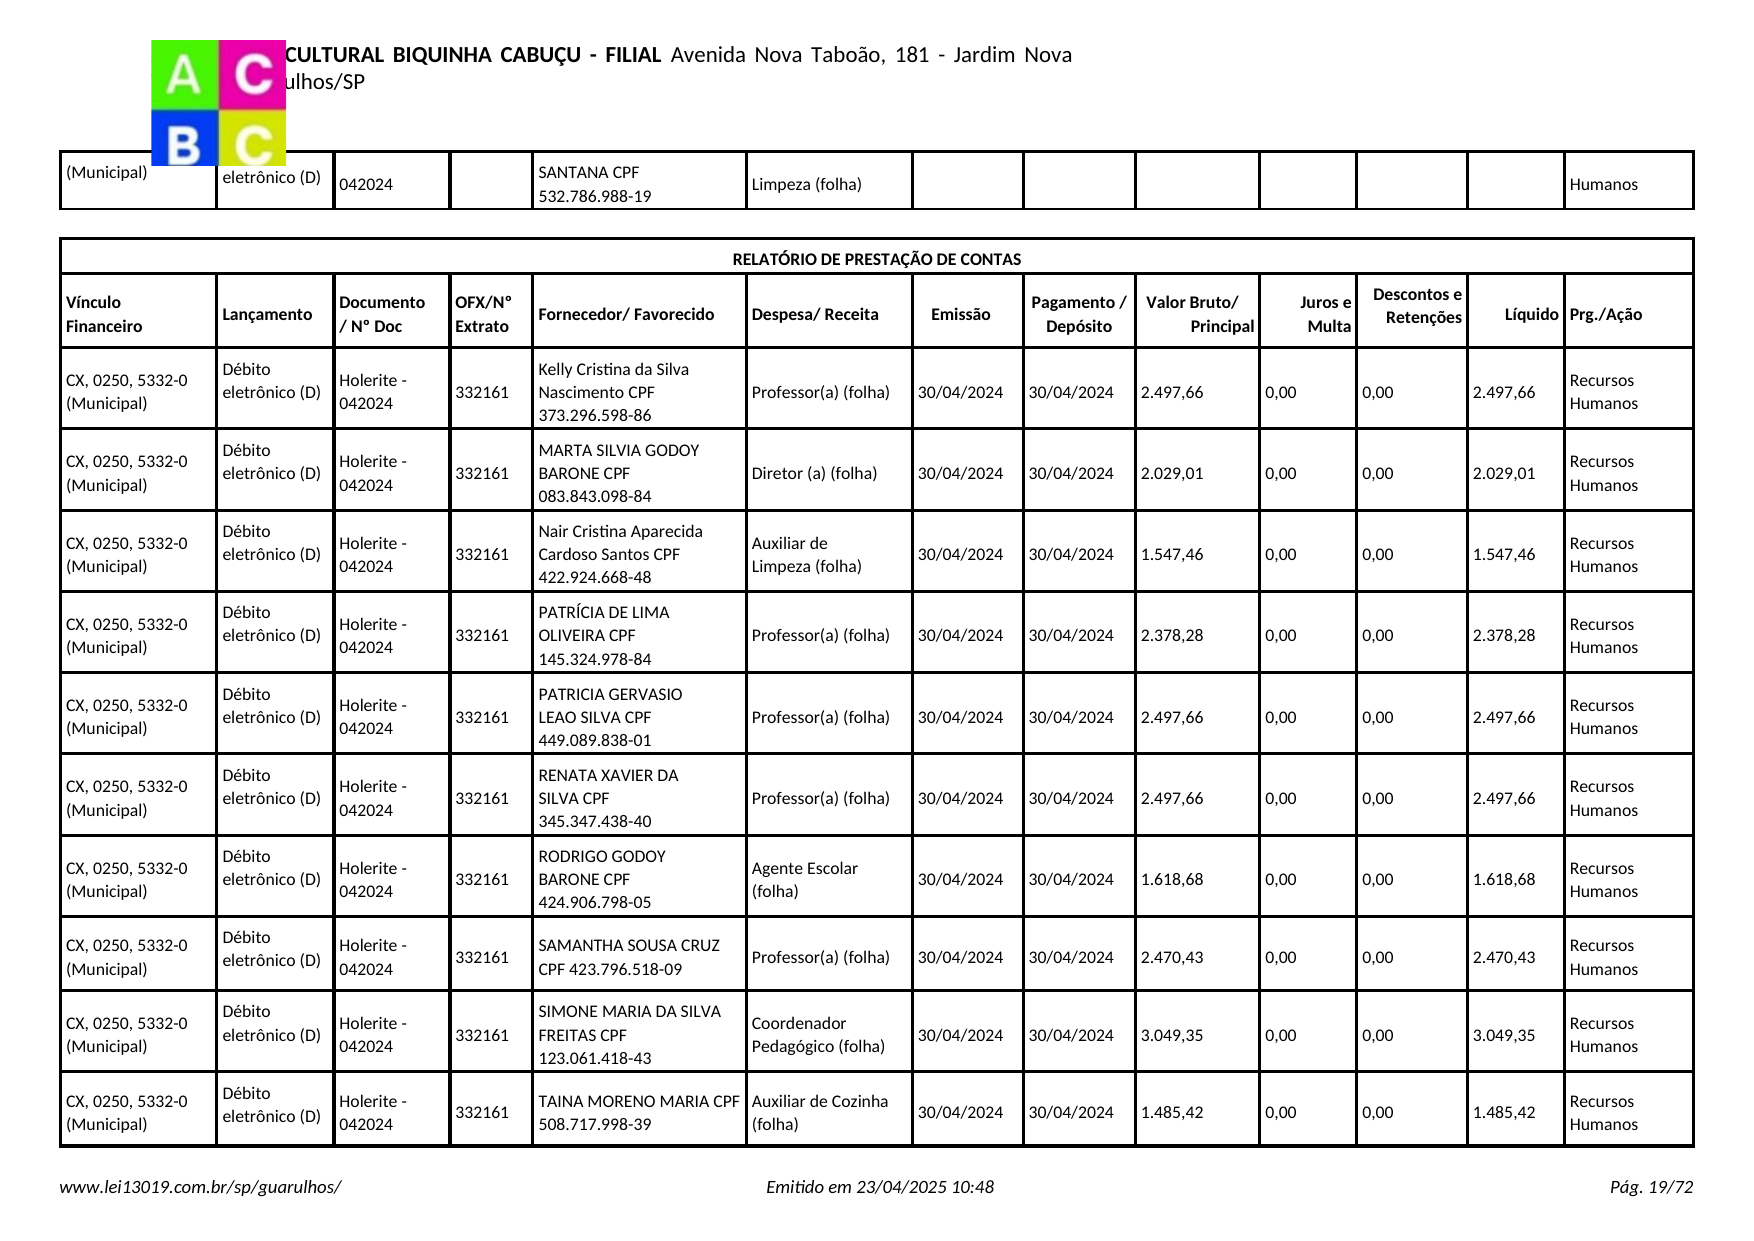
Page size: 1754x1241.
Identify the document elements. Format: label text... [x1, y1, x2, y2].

table_cell 30/04/2024 [1025, 674, 1134, 752]
table_cell 332161 [452, 430, 531, 508]
table_cell 2.029,01 [1137, 430, 1258, 508]
table_cell Débito eletrônico (D) [218, 349, 332, 427]
table_cell 0,00 [1358, 755, 1466, 833]
table_cell Professor(a) (folha) [748, 593, 911, 671]
table_cell Documento / Nº Doc [336, 275, 448, 346]
table_cell 1.485,42 [1137, 1073, 1258, 1144]
table_cell Humanos [1566, 153, 1692, 208]
table_cell 3.049,35 [1137, 992, 1258, 1070]
table_cell 0,00 [1358, 1073, 1466, 1144]
table_cell 30/04/2024 [1025, 918, 1134, 989]
table_cell [914, 153, 1022, 208]
table_cell Prg./Ação [1566, 275, 1692, 346]
table_cell 1.485,42 [1469, 1073, 1563, 1144]
table_cell 2.497,66 [1469, 755, 1563, 833]
table_cell Descontos e Retenções [1358, 275, 1466, 346]
table_cell Juros e Multa [1261, 275, 1355, 346]
table_cell CX, 0250, 5332-0 (Municipal) [62, 918, 215, 989]
table_cell 0,00 [1261, 512, 1355, 590]
table_cell Líquido [1469, 275, 1563, 346]
table_cell Holerite - 042024 [336, 918, 448, 989]
table_cell Débito eletrônico (D) [218, 512, 332, 590]
table_header RELATÓRIO DE PRESTAÇÃO DE CONTAS [62, 240, 1692, 272]
table_cell 30/04/2024 [914, 755, 1022, 833]
table_cell 0,00 [1358, 512, 1466, 590]
table_cell 0,00 [1261, 593, 1355, 671]
table_cell Lançamento [218, 275, 332, 346]
table_cell 0,00 [1261, 349, 1355, 427]
table_cell Despesa/ Receita [748, 275, 911, 346]
table_cell [452, 153, 531, 208]
table_cell 1.618,68 [1469, 837, 1563, 915]
table_cell CX, 0250, 5332-0 (Municipal) [62, 349, 215, 427]
table_cell RODRIGO GODOY BARONE CPF 424.906.798-05 [534, 837, 745, 915]
table_cell 30/04/2024 [914, 349, 1022, 427]
table_cell 2.029,01 [1469, 430, 1563, 508]
table_cell 1.618,68 [1137, 837, 1258, 915]
table_cell 30/04/2024 [914, 674, 1022, 752]
table_cell Holerite - 042024 [336, 512, 448, 590]
table_cell CX, 0250, 5332-0 (Municipal) [62, 430, 215, 508]
table_cell RENATA XAVIER DA SILVA CPF 345.347.438-40 [534, 755, 745, 833]
table_cell 30/04/2024 [1025, 430, 1134, 508]
table_cell eletrônico (D) [218, 153, 332, 208]
table_cell 332161 [452, 1073, 531, 1144]
table_cell 30/04/2024 [914, 992, 1022, 1070]
table_cell MARTA SILVIA GODOY BARONE CPF 083.843.098-84 [534, 430, 745, 508]
table_cell Fornecedor/ Favorecido [534, 275, 745, 346]
table_cell Nair Cristina Aparecida Cardoso Santos CPF 422.924.668-48 [534, 512, 745, 590]
table_cell 30/04/2024 [914, 837, 1022, 915]
table_cell Holerite - 042024 [336, 837, 448, 915]
table_cell SAMANTHA SOUSA CRUZ CPF 423.796.518-09 [534, 918, 745, 989]
table_cell Débito eletrônico (D) [218, 674, 332, 752]
table_cell 30/04/2024 [914, 918, 1022, 989]
table_cell Coordenador Pedagógico (folha) [748, 992, 911, 1070]
table_cell CX, 0250, 5332-0 (Municipal) [62, 992, 215, 1070]
table_cell 30/04/2024 [914, 512, 1022, 590]
table_cell Recursos Humanos [1566, 837, 1692, 915]
table_cell Professor(a) (folha) [748, 918, 911, 989]
table_cell 0,00 [1261, 837, 1355, 915]
table_cell Recursos Humanos [1566, 1073, 1692, 1144]
table_cell Pagamento / Depósito [1025, 275, 1134, 346]
table_cell Professor(a) (folha) [748, 674, 911, 752]
table_cell Débito eletrônico (D) [218, 837, 332, 915]
table_cell Débito eletrônico (D) [218, 992, 332, 1070]
table_cell 30/04/2024 [1025, 512, 1134, 590]
table_cell 2.497,66 [1469, 349, 1563, 427]
table_cell Valor Bruto/ Principal [1137, 275, 1258, 346]
table_cell PATRÍCIA DE LIMA OLIVEIRA CPF 145.324.978-84 [534, 593, 745, 671]
table_cell [1137, 153, 1258, 208]
table_cell 30/04/2024 [1025, 837, 1134, 915]
table_cell Auxiliar de Cozinha (folha) [748, 1073, 911, 1144]
table_cell 30/04/2024 [1025, 1073, 1134, 1144]
table_cell Kelly Cristina da Silva Nascimento CPF 373.296.598-86 [534, 349, 745, 427]
table_cell 0,00 [1358, 593, 1466, 671]
table_cell [1025, 153, 1134, 208]
table_cell Holerite - 042024 [336, 593, 448, 671]
table_cell Débito eletrônico (D) [218, 755, 332, 833]
table_cell 2.497,66 [1137, 674, 1258, 752]
table_cell CX, 0250, 5332-0 (Municipal) [62, 755, 215, 833]
table_cell Holerite - 042024 [336, 674, 448, 752]
table_cell 332161 [452, 674, 531, 752]
table_cell 2.497,66 [1137, 349, 1258, 427]
table_cell Recursos Humanos [1566, 512, 1692, 590]
table_cell 30/04/2024 [914, 1073, 1022, 1144]
table_cell 2.470,43 [1137, 918, 1258, 989]
table_cell Limpeza (folha) [748, 153, 911, 208]
table_cell Recursos Humanos [1566, 349, 1692, 427]
table_cell OFX/Nº Extrato [452, 275, 531, 346]
table_cell Professor(a) (folha) [748, 349, 911, 427]
table_cell 332161 [452, 593, 531, 671]
table_cell Professor(a) (folha) [748, 755, 911, 833]
table_cell 0,00 [1358, 674, 1466, 752]
table_cell 30/04/2024 [1025, 349, 1134, 427]
table_cell 332161 [452, 992, 531, 1070]
table_cell 30/04/2024 [1025, 755, 1134, 833]
table_cell PATRICIA GERVASIO LEAO SILVA CPF 449.089.838-01 [534, 674, 745, 752]
table_cell 30/04/2024 [1025, 992, 1134, 1070]
table_cell 30/04/2024 [1025, 593, 1134, 671]
table_cell 332161 [452, 512, 531, 590]
table_cell 0,00 [1358, 430, 1466, 508]
table_cell 0,00 [1261, 430, 1355, 508]
table_cell 2.378,28 [1469, 593, 1563, 671]
table_cell SANTANA CPF 532.786.988-19 [534, 153, 745, 208]
table_cell Débito eletrônico (D) [218, 918, 332, 989]
table_cell Holerite - 042024 [336, 1073, 448, 1144]
table_cell 1.547,46 [1137, 512, 1258, 590]
table_cell (Municipal) [62, 153, 215, 208]
table_cell CX, 0250, 5332-0 (Municipal) [62, 1073, 215, 1144]
table_cell Holerite - 042024 [336, 992, 448, 1070]
table_cell 0,00 [1358, 992, 1466, 1070]
table_cell Débito eletrônico (D) [218, 1073, 332, 1144]
table_cell CX, 0250, 5332-0 (Municipal) [62, 593, 215, 671]
table_cell [1469, 153, 1563, 208]
table_cell Holerite - 042024 [336, 430, 448, 508]
table_cell 2.497,66 [1137, 755, 1258, 833]
table_cell 0,00 [1261, 674, 1355, 752]
table_cell [1358, 153, 1466, 208]
table_cell Recursos Humanos [1566, 918, 1692, 989]
table_cell Débito eletrônico (D) [218, 593, 332, 671]
table_cell Débito eletrônico (D) [218, 430, 332, 508]
table_cell Emissão [914, 275, 1022, 346]
table_cell Recursos Humanos [1566, 755, 1692, 833]
table_cell Agente Escolar (folha) [748, 837, 911, 915]
table_cell 2.378,28 [1137, 593, 1258, 671]
table_cell Recursos Humanos [1566, 430, 1692, 508]
table_cell 30/04/2024 [914, 430, 1022, 508]
table_cell 0,00 [1358, 837, 1466, 915]
table_cell 332161 [452, 349, 531, 427]
table_cell Vínculo Financeiro [62, 275, 215, 346]
table_cell SIMONE MARIA DA SILVA FREITAS CPF 123.061.418-43 [534, 992, 745, 1070]
table_cell 0,00 [1261, 755, 1355, 833]
table_cell [1261, 153, 1355, 208]
table_cell Recursos Humanos [1566, 992, 1692, 1070]
table_cell Holerite - 042024 [336, 755, 448, 833]
table_cell 332161 [452, 755, 531, 833]
table_cell 2.470,43 [1469, 918, 1563, 989]
table_cell Auxiliar de Limpeza (folha) [748, 512, 911, 590]
table_cell 2.497,66 [1469, 674, 1563, 752]
table_cell Recursos Humanos [1566, 674, 1692, 752]
table_cell TAINA MORENO MARIA CPF 508.717.998-39 [534, 1073, 745, 1144]
table_cell 0,00 [1358, 349, 1466, 427]
table_cell CX, 0250, 5332-0 (Municipal) [62, 837, 215, 915]
table_cell 0,00 [1358, 918, 1466, 989]
table_cell 30/04/2024 [914, 593, 1022, 671]
table_cell 0,00 [1261, 992, 1355, 1070]
table_cell 332161 [452, 918, 531, 989]
table_cell 0,00 [1261, 1073, 1355, 1144]
table_cell Holerite - 042024 [336, 349, 448, 427]
table_cell CX, 0250, 5332-0 (Municipal) [62, 512, 215, 590]
table_cell - 042024 [336, 153, 448, 208]
table_cell 332161 [452, 837, 531, 915]
table_cell 1.547,46 [1469, 512, 1563, 590]
table_cell Recursos Humanos [1566, 593, 1692, 671]
table_cell 3.049,35 [1469, 992, 1563, 1070]
table_cell Diretor (a) (folha) [748, 430, 911, 508]
table_cell 0,00 [1261, 918, 1355, 989]
table_cell CX, 0250, 5332-0 (Municipal) [62, 674, 215, 752]
